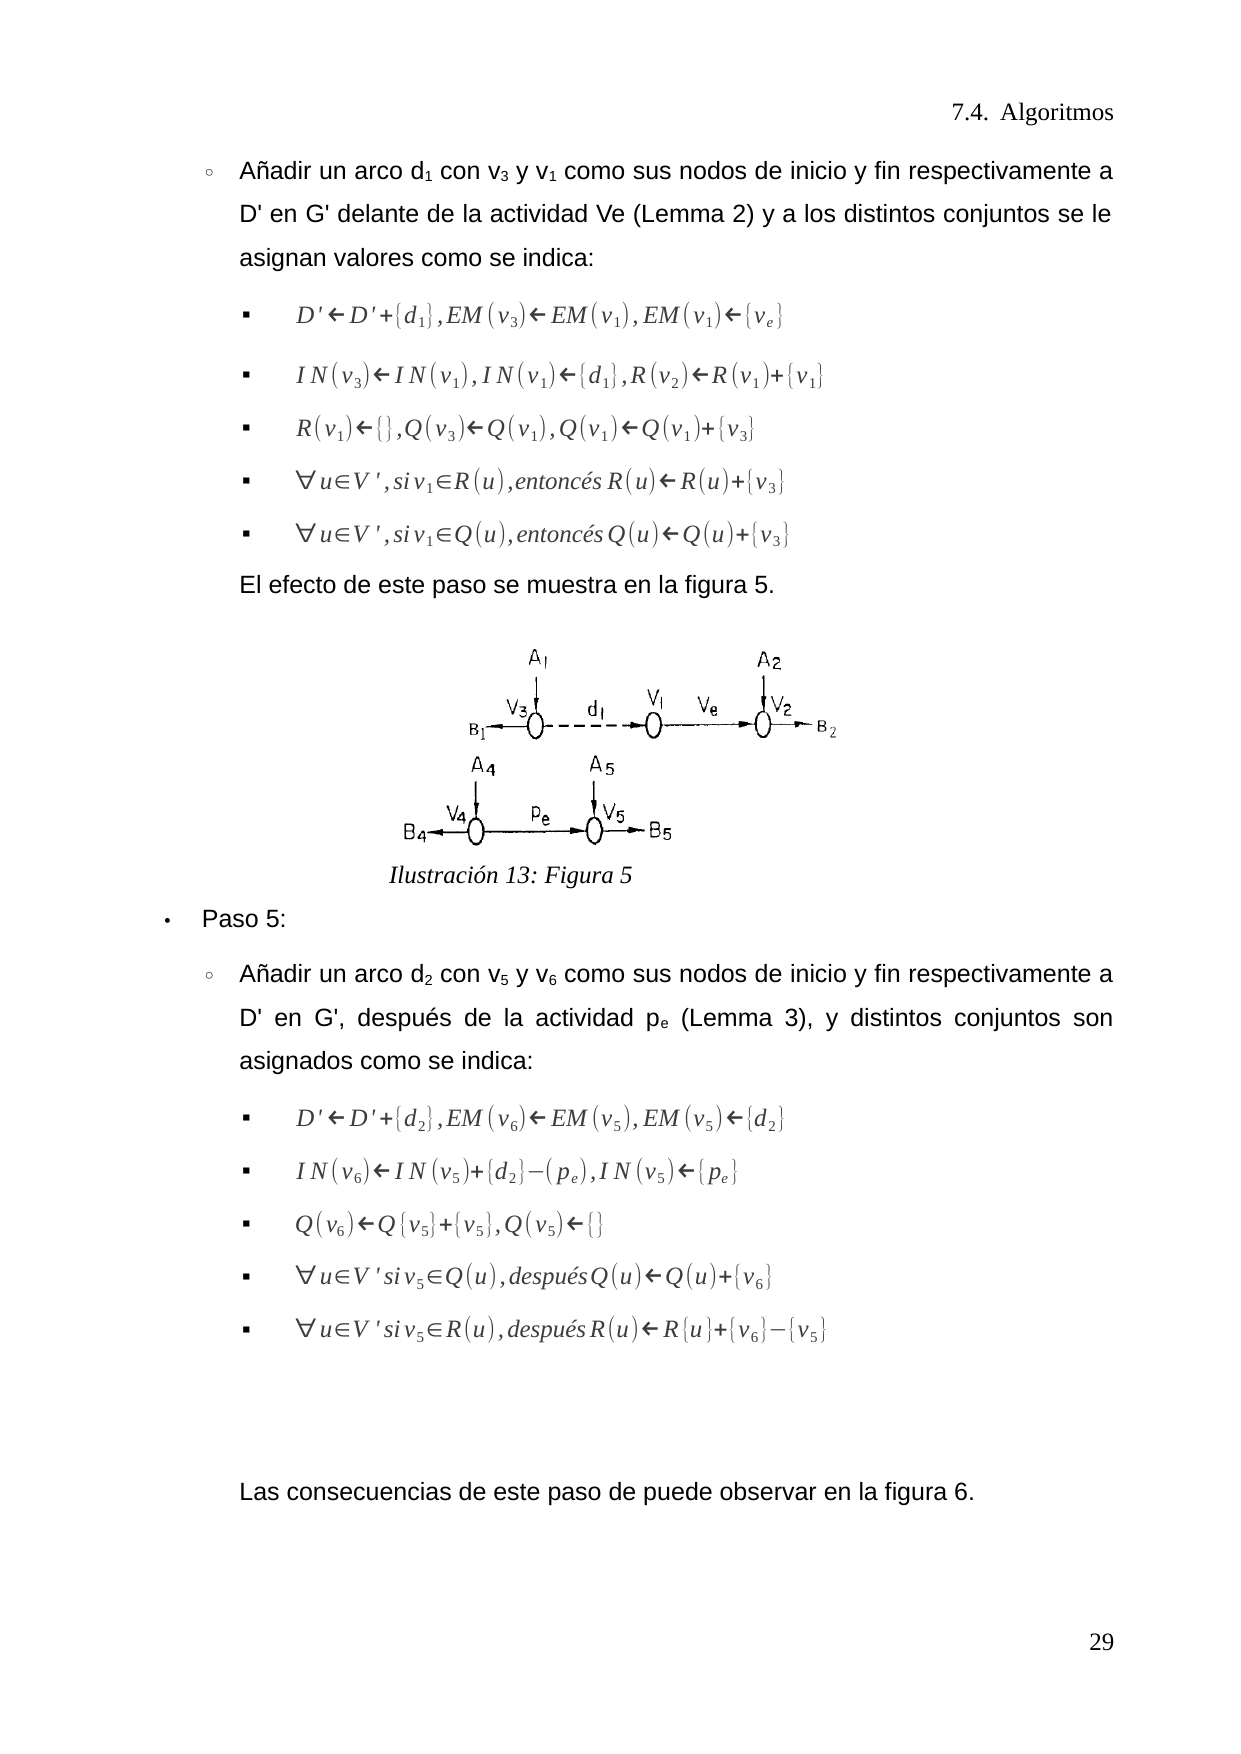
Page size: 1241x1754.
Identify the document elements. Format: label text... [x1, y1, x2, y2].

list Paso 5: [164, 904, 1114, 933]
list El efecto de este paso se muestra en la figura 5. [202, 570, 1114, 599]
list Las consecuencias de este paso de puede observar en la figura 6. [202, 1477, 1114, 1506]
list Ilustración 13: Figura 5 [389, 861, 852, 889]
list Añadir un arco d2 con v5 y v6 como sus nodos de inicio y fin respectivamente a D' en G', después de la actividad pe (Lemma 3), y distintos conjuntos son asignados como se indica: [202, 959, 1114, 1074]
list Añadir un arco d1 con v3 y v1 como sus nodos de inicio y fin respectivamente a D' en G' delante de la actividad Ve (Lemma 2) y a los distintos conjuntos se le asignan valores como se indica: [202, 156, 1114, 271]
picture [389, 638, 852, 861]
